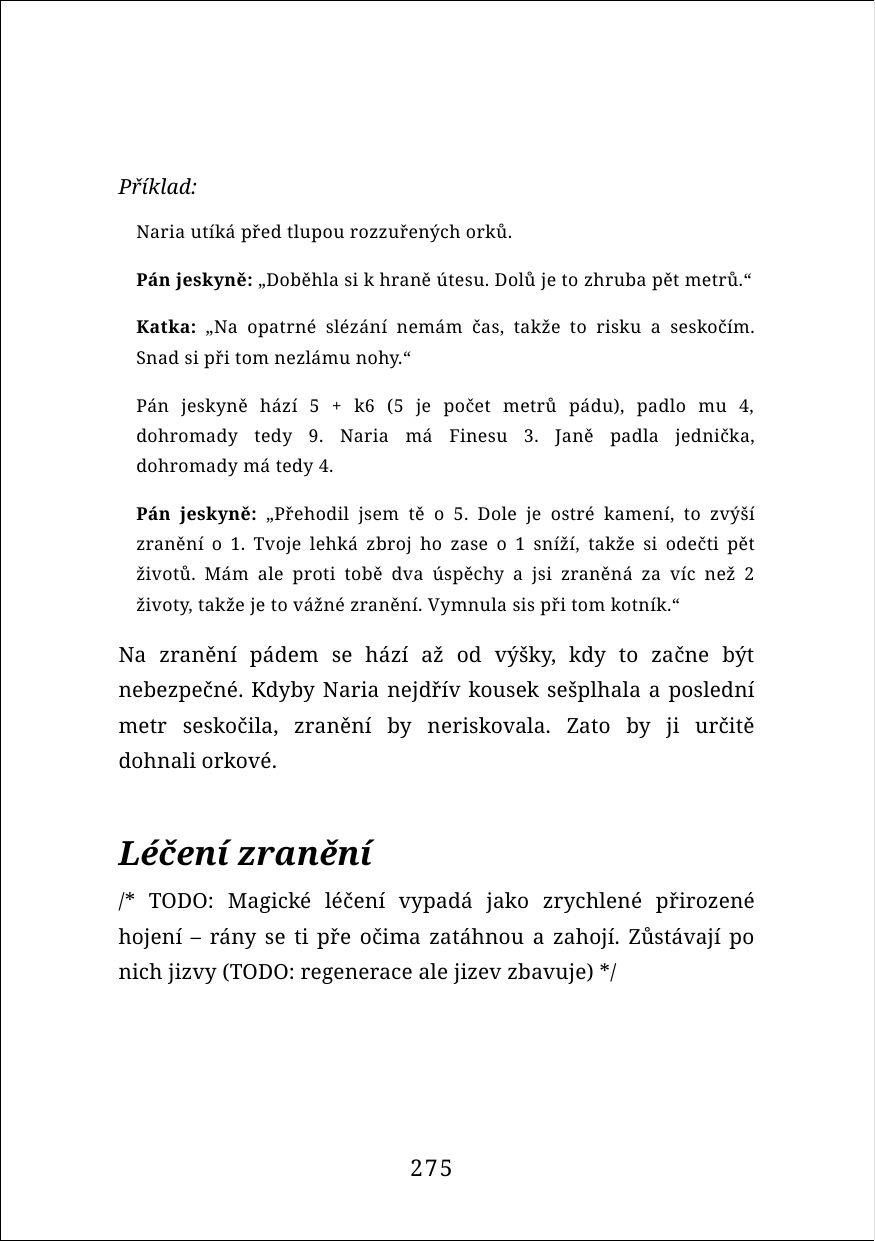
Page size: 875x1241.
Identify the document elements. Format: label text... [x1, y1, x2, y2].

subtitle Léčení zranění [118, 829, 756, 875]
text Katka: „Na opatrné slézání nemám čas, takže to risku a seskočím. Snad si při tom nezlámu nohy.“ [136, 315, 756, 369]
text Pán jeskyně: „Doběhla si k hraně útesu. Dolů je to zhruba pět metrů.“ [136, 267, 756, 291]
text Pán jeskyně: „Přehodil jsem tě o 5. Dole je ostré kamení, to zvýší zranění o 1. Tvoje lehká zbroj ho zase o 1 sníží, takže si odečti pět životů. Mám ale proti tobě dva úspěchy a jsi zraněná za víc než 2 životy, takže je to vážné zranění. Vymnula sis při tom kotník.“ [136, 501, 756, 616]
text Pán jeskyně hází 5 + k6 (5 je počet metrů pádu), padlo mu 4, dohromady tedy 9. Naria má Finesu 3. Janě padla jednička, dohromady má tedy 4. [136, 393, 756, 478]
text Příklad: [118, 172, 756, 200]
text Naria utíká před tlupou rozzuřených orků. [136, 219, 756, 243]
text Na zranění pádem se hází až od výšky, kdy to začne být nebezpečné. Kdyby Naria nejdřív kousek sešplhala a poslední metr seskočila, zranění by neriskovala. Zato by ji určitě dohnali orkové. [118, 640, 756, 775]
text /* TODO: Magické léčení vypadá jako zrychlené přirozené hojení – rány se ti pře očima zatáhnou a zahojí. Zůstávají po nich jizvy (TODO: regenerace ale jizev zbavuje) */ [118, 886, 756, 986]
